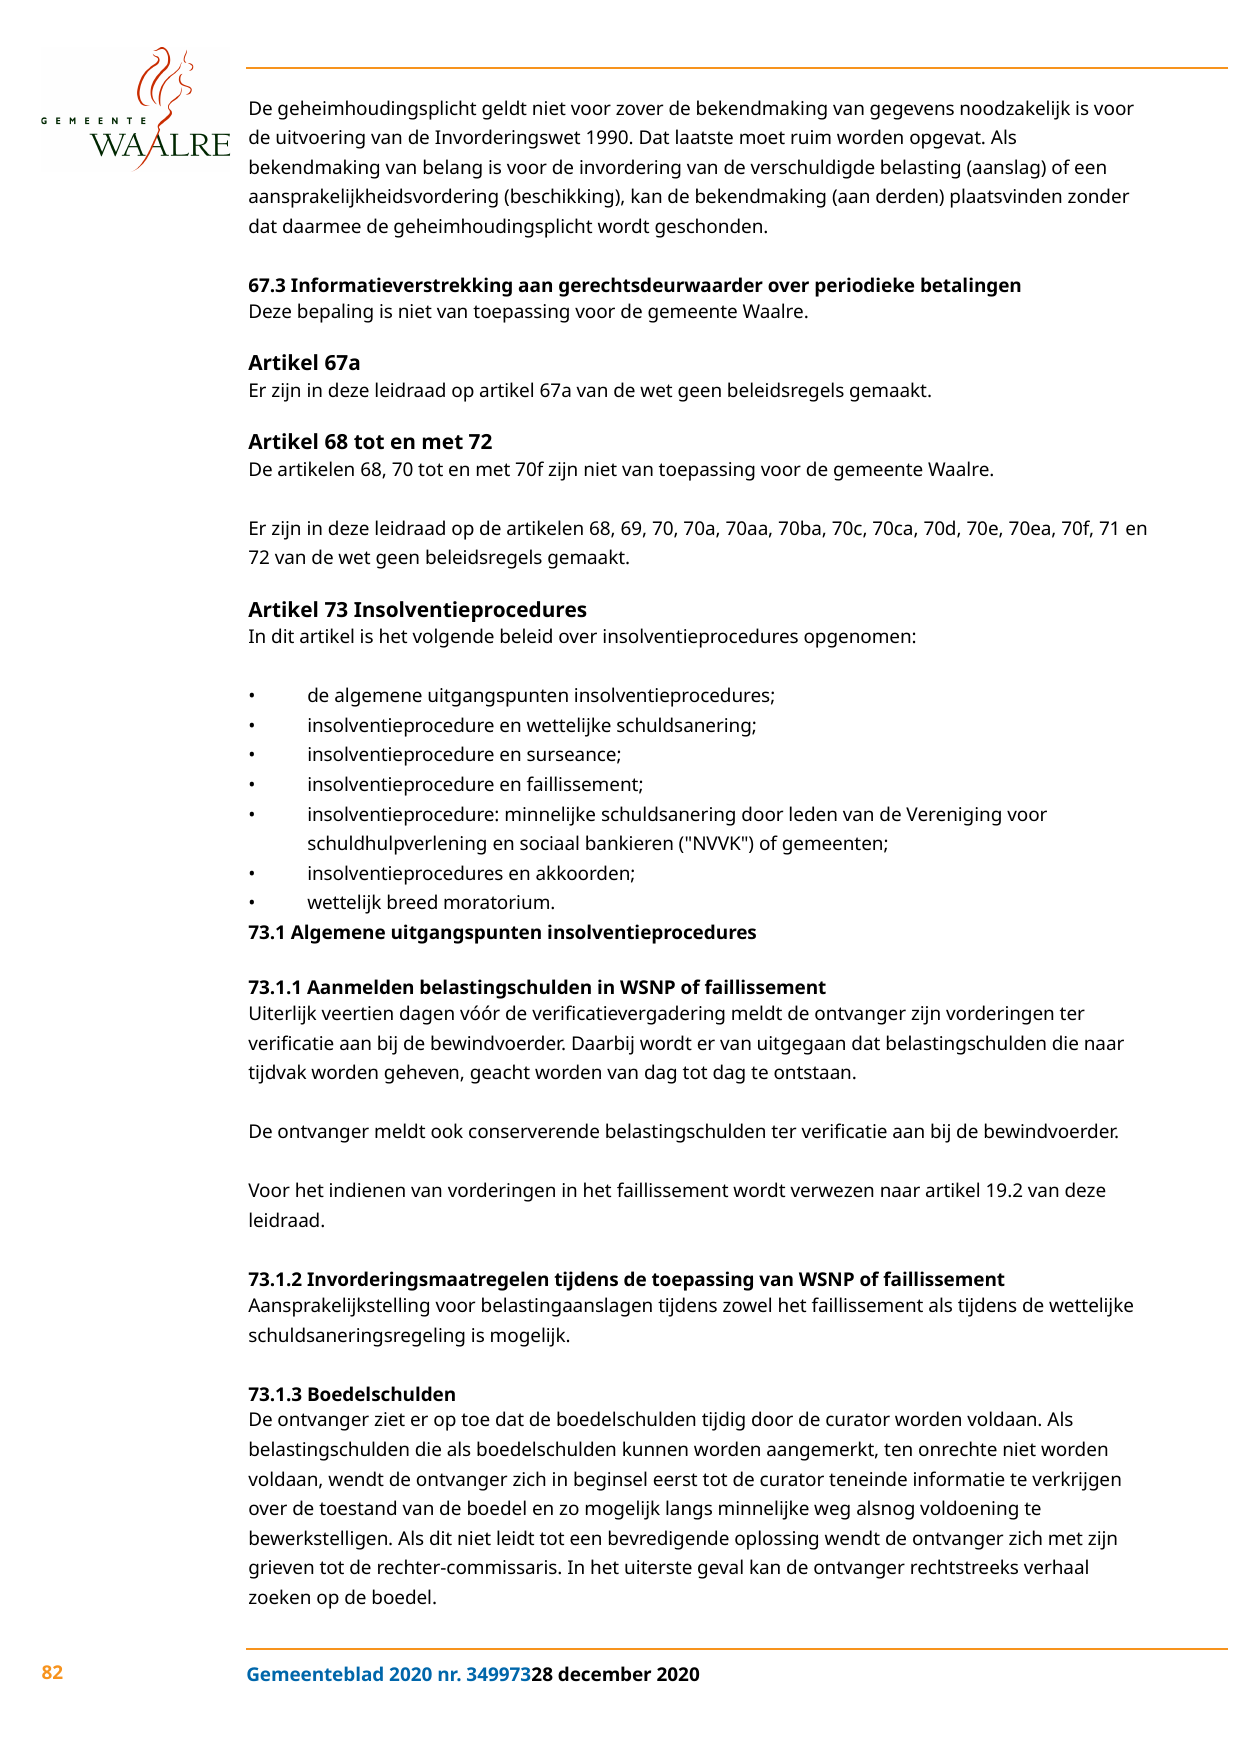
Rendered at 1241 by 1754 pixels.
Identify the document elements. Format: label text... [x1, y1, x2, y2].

text Er zijn in deze leidraad op artikel 67a van de wet geen beleidsregels gemaakt. [248, 377, 1152, 403]
text Voor het indienen van vorderingen in het faillissement wordt verwezen naar artikel 19.2 van deze leidraad. [248, 1178, 1152, 1233]
list wettelijk breed moratorium. [248, 889, 1152, 915]
text Artikel 73 Insolventieprocedures [248, 595, 1152, 623]
text De artikelen 68, 70 tot en met 70f zijn niet van toepassing voor de gemeente Waalre. [248, 456, 1152, 481]
list insolventieprocedure en wettelijke schuldsanering; [248, 712, 1152, 738]
list insolventieprocedure: minnelijke schuldsanering door leden van de Vereniging voor schuldhulpverlening en sociaal bankieren ("NVVK") of gemeenten; [248, 801, 1152, 856]
list de algemene uitgangspunten insolventieprocedures; [248, 682, 1152, 708]
text 73.1 Algemene uitgangspunten insolventieprocedures [248, 919, 1152, 945]
text De geheimhoudingsplicht geldt niet voor zover de bekendmaking van gegevens noodzakelijk is voor de uitvoering van de Invorderingswet 1990. Dat laatste moet ruim worden opgevat. Als bekendmaking van belang is voor de invordering van de verschuldigde belasting (aanslag) of een aansprakelijkheidsvordering (beschikking), kan de bekendmaking (aan derden) plaatsvinden zonder dat daarmee de geheimhoudingsplicht wordt geschonden. [248, 95, 1152, 239]
text Er zijn in deze leidraad op de artikelen 68, 69, 70, 70a, 70aa, 70ba, 70c, 70ca, 70d, 70e, 70ea, 70f, 71 en 72 van de wet geen beleidsregels gemaakt. [248, 515, 1152, 570]
text Artikel 67a [248, 348, 1152, 377]
text 73.1.3 Boedelschulden [248, 1381, 1152, 1407]
list insolventieprocedures en akkoorden; [248, 860, 1152, 886]
text De ontvanger ziet er op toe dat de boedelschulden tijdig door de curator worden voldaan. Als belastingschulden die als boedelschulden kunnen worden aangemerkt, ten onrechte niet worden voldaan, wendt de ontvanger zich in beginsel eerst tot de curator teneinde informatie te verkrijgen over de toestand van de boedel en zo mogelijk langs minnelijke weg alsnog voldoening te bewerkstelligen. Als dit niet leidt tot een bevredigende oplossing wendt de ontvanger zich met zijn grieven tot de rechter-commissaris. In het uiterste geval kan de ontvanger rechtstreeks verhaal zoeken op de boedel. [248, 1407, 1152, 1610]
picture [41, 47, 231, 172]
list insolventieprocedure en surseance; [248, 742, 1152, 767]
text In dit artikel is het volgende beleid over insolventieprocedures opgenomen: [248, 623, 1152, 649]
text 67.3 Informatieverstrekking aan gerechtsdeurwaarder over periodieke betalingen [248, 272, 1152, 298]
text Artikel 68 tot en met 72 [248, 427, 1152, 456]
text Aansprakelijkstelling voor belastingaanslagen tijdens zowel het faillissement als tijdens de wettelijke schuldsaneringsregeling is mogelijk. [248, 1292, 1152, 1347]
text Uiterlijk veertien dagen vóór de verificatievergadering meldt de ontvanger zijn vorderingen ter verificatie aan bij de bewindvoerder. Daarbij wordt er van uitgegaan dat belastingschulden die naar tijdvak worden geheven, geacht worden van dag tot dag te ontstaan. [248, 1000, 1152, 1085]
list insolventieprocedure en faillissement; [248, 771, 1152, 797]
text 73.1.1 Aanmelden belastingschulden in WSNP of faillissement [248, 974, 1152, 1000]
text De ontvanger meldt ook conserverende belastingschulden ter verificatie aan bij de bewindvoerder. [248, 1118, 1152, 1144]
text 73.1.2 Invorderingsmaatregelen tijdens de toepassing van WSNP of faillissement [248, 1266, 1152, 1292]
text Deze bepaling is niet van toepassing voor de gemeente Waalre. [248, 298, 1152, 324]
